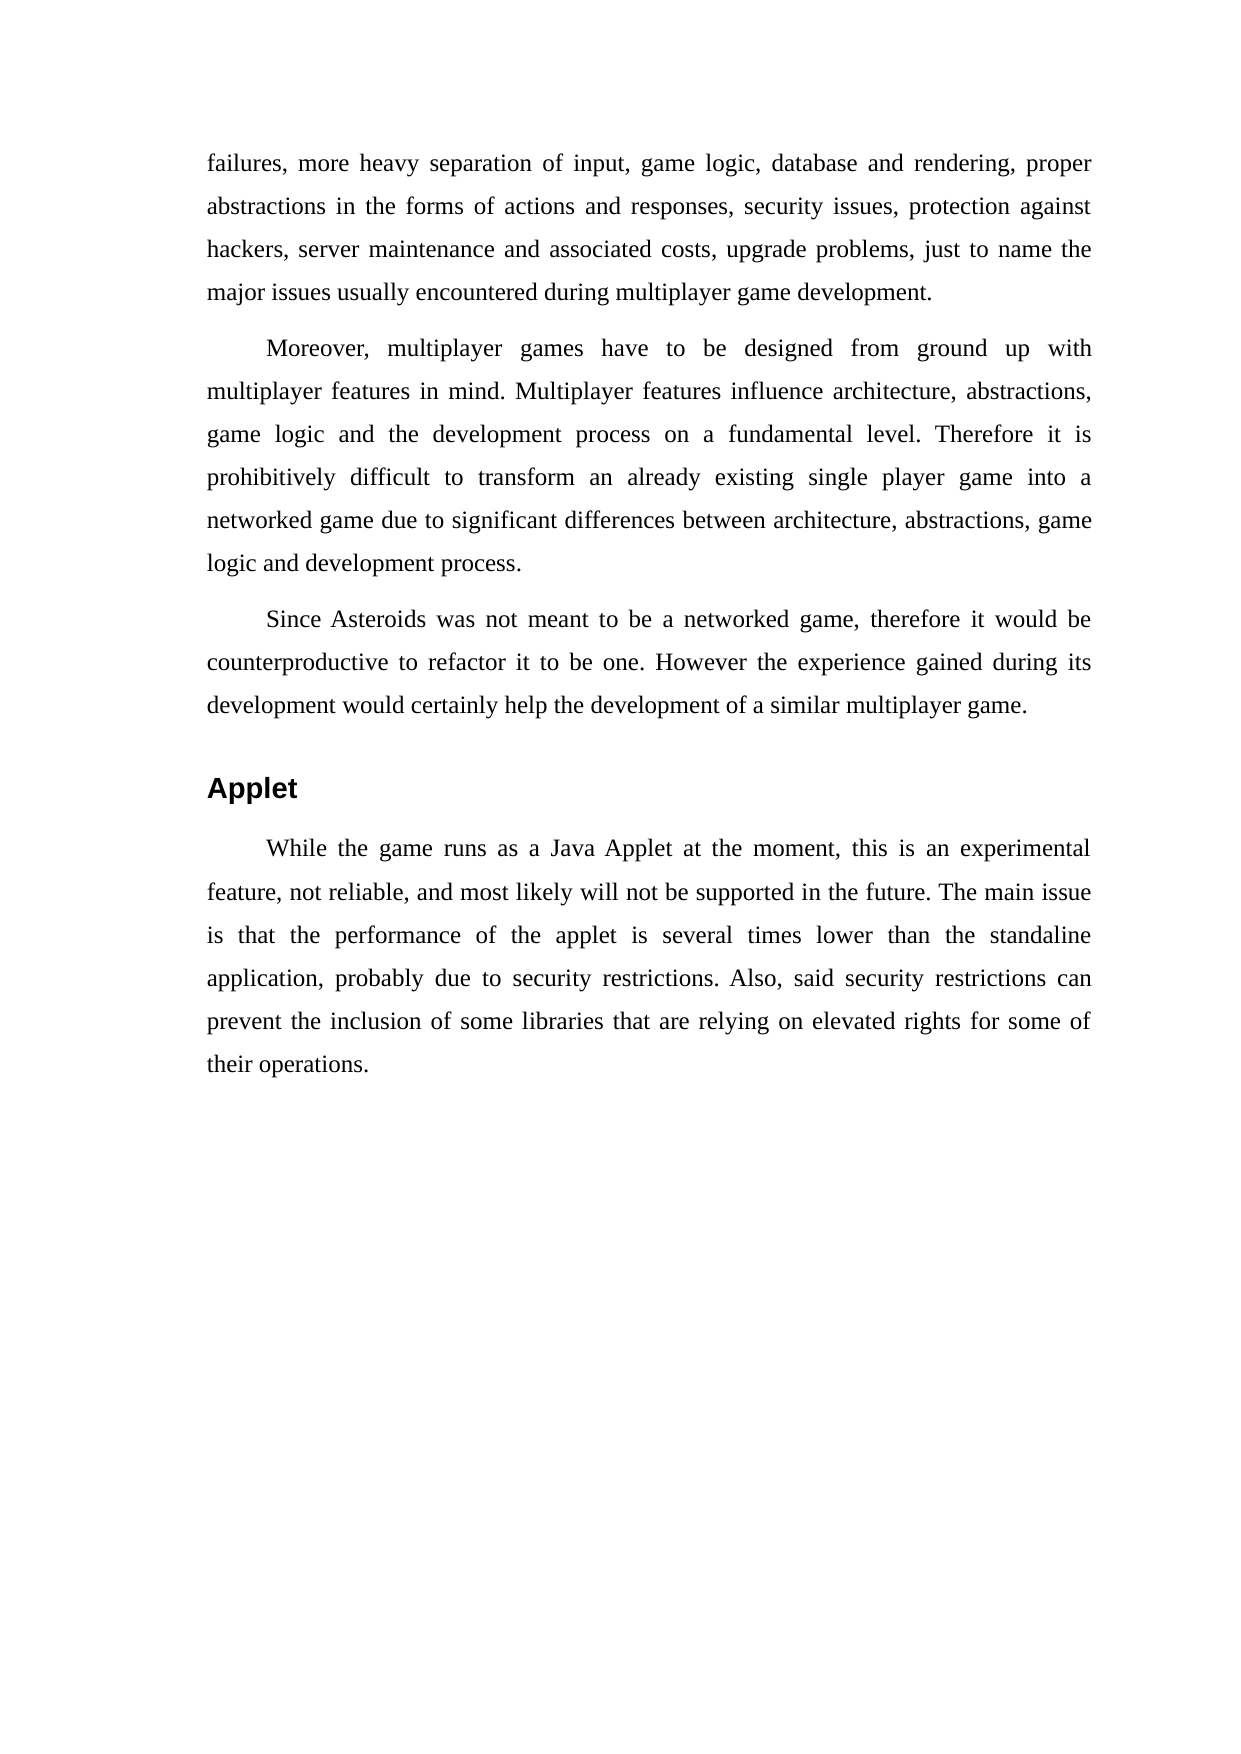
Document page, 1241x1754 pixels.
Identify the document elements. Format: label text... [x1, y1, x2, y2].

text While the game runs as a Java Applet at the moment, this is an experimental feature, not reliable, and most likely will not be supported in the future. The main issue is that the performance of the applet is several times lower than the standaline application, probably due to security restrictions. Also, said security restrictions can prevent the inclusion of some libraries that are relying on elevated rights for some of their operations. [207, 833, 1093, 1078]
text failures, more heavy separation of input, game logic, database and rendering, proper abstractions in the forms of actions and responses, security issues, protection against hackers, server maintenance and associated costs, upgrade problems, just to name the major issues usually encountered during multiplayer game development. [207, 148, 1093, 306]
text Moreover, multiplayer games have to be designed from ground up with multiplayer features in mind. Multiplayer features influence architecture, abstractions, game logic and the development process on a fundamental level. Therefore it is prohibitively difficult to transform an already existing single player game into a networked game due to significant differences between architecture, abstractions, game logic and development process. [207, 333, 1093, 577]
text Since Asteroids was not meant to be a networked game, therefore it would be counterproductive to refactor it to be one. However the experience gained during its development would certainly help the development of a similar multiplayer game. [207, 604, 1093, 719]
subtitle Applet [207, 771, 1093, 804]
